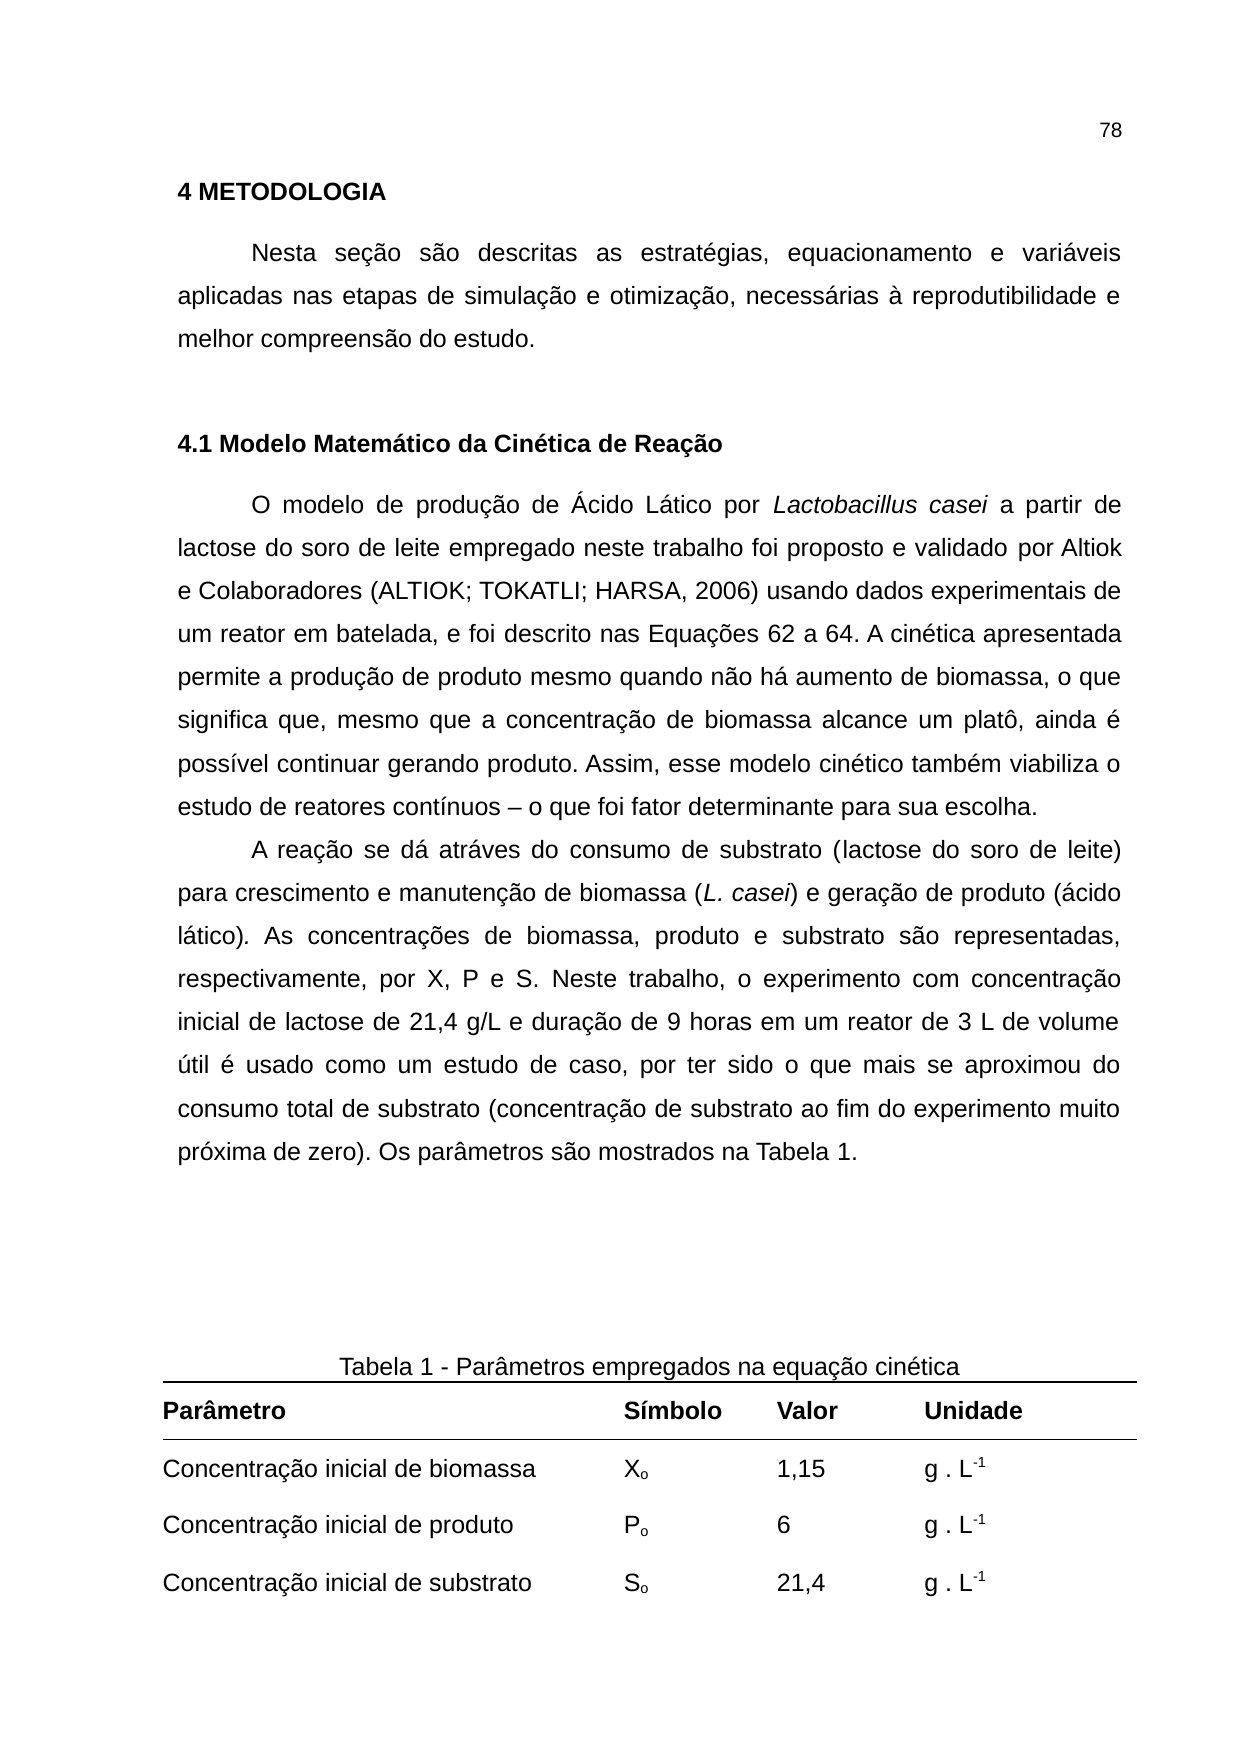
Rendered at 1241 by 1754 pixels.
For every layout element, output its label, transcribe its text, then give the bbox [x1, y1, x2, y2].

table_header Símbolo [624, 1383, 777, 1439]
text Nesta seção são descritas as estratégias, equacionamento e variáveis aplicadas nas etapas de simulação e otimização, necessárias à reprodutibilidade e melhor compreensão do estudo. [177, 238, 1122, 353]
table_cell 1,15 [777, 1440, 924, 1496]
text Tabela 1 - Parâmetros empregados na equação cinética [177, 1352, 1122, 1381]
table_cell 6 [777, 1496, 924, 1554]
table_header Parâmetro [163, 1383, 623, 1439]
subtitle Modelo Matemático da Cinética de Reação [177, 429, 1122, 457]
text O modelo de produção de Ácido Lático por Lactobacillus casei a partir de lactose do soro de leite empregado neste trabalho foi proposto e validado por Altiok e Colaboradores (ALTIOK; TOKATLI; HARSA, 2006) usando dados experimentais de um reator em batelada, e foi descrito nas Equações 62 a 64. A cinética apresentada permite a produção de produto mesmo quando não há aumento de biomassa, o que significa que, mesmo que a concentração de biomassa alcance um platô, ainda é possível continuar gerando produto. Assim, esse modelo cinético também viabiliza o estudo de reatores contínuos – o que foi fator determinante para sua escolha. [177, 490, 1122, 821]
table_cell 21,4 [777, 1554, 924, 1611]
table_cell Concentração inicial de substrato [163, 1554, 623, 1611]
table_cell Concentração inicial de produto [163, 1496, 623, 1554]
text A reação se dá atráves do consumo de substrato (lactose do soro de leite) para crescimento e manutenção de biomassa (L. casei) e geração de produto (ácido lático). As concentrações de biomassa, produto e substrato são representadas, respectivamente, por X, P e S. Neste trabalho, o experimento com concentração inicial de lactose de 21,4 g/L e duração de 9 horas em um reator de 3 L de volume útil é usado como um estudo de caso, por ter sido o que mais se aproximou do consumo total de substrato (concentração de substrato ao fim do experimento muito próxima de zero). Os parâmetros são mostrados na Tabela 1. [177, 835, 1122, 1166]
table_header Unidade [924, 1383, 1137, 1439]
table_cell Xo [624, 1440, 777, 1496]
table_cell So [624, 1554, 777, 1611]
table_cell g . L-1 [924, 1554, 1137, 1611]
table_cell g . L-1 [924, 1496, 1137, 1554]
table_cell Concentração inicial de biomassa [163, 1440, 623, 1496]
table_cell g . L-1 [924, 1440, 1137, 1496]
table_cell Po [624, 1496, 777, 1554]
table_header Valor [777, 1383, 924, 1439]
subtitle Metodologia [177, 177, 1122, 206]
